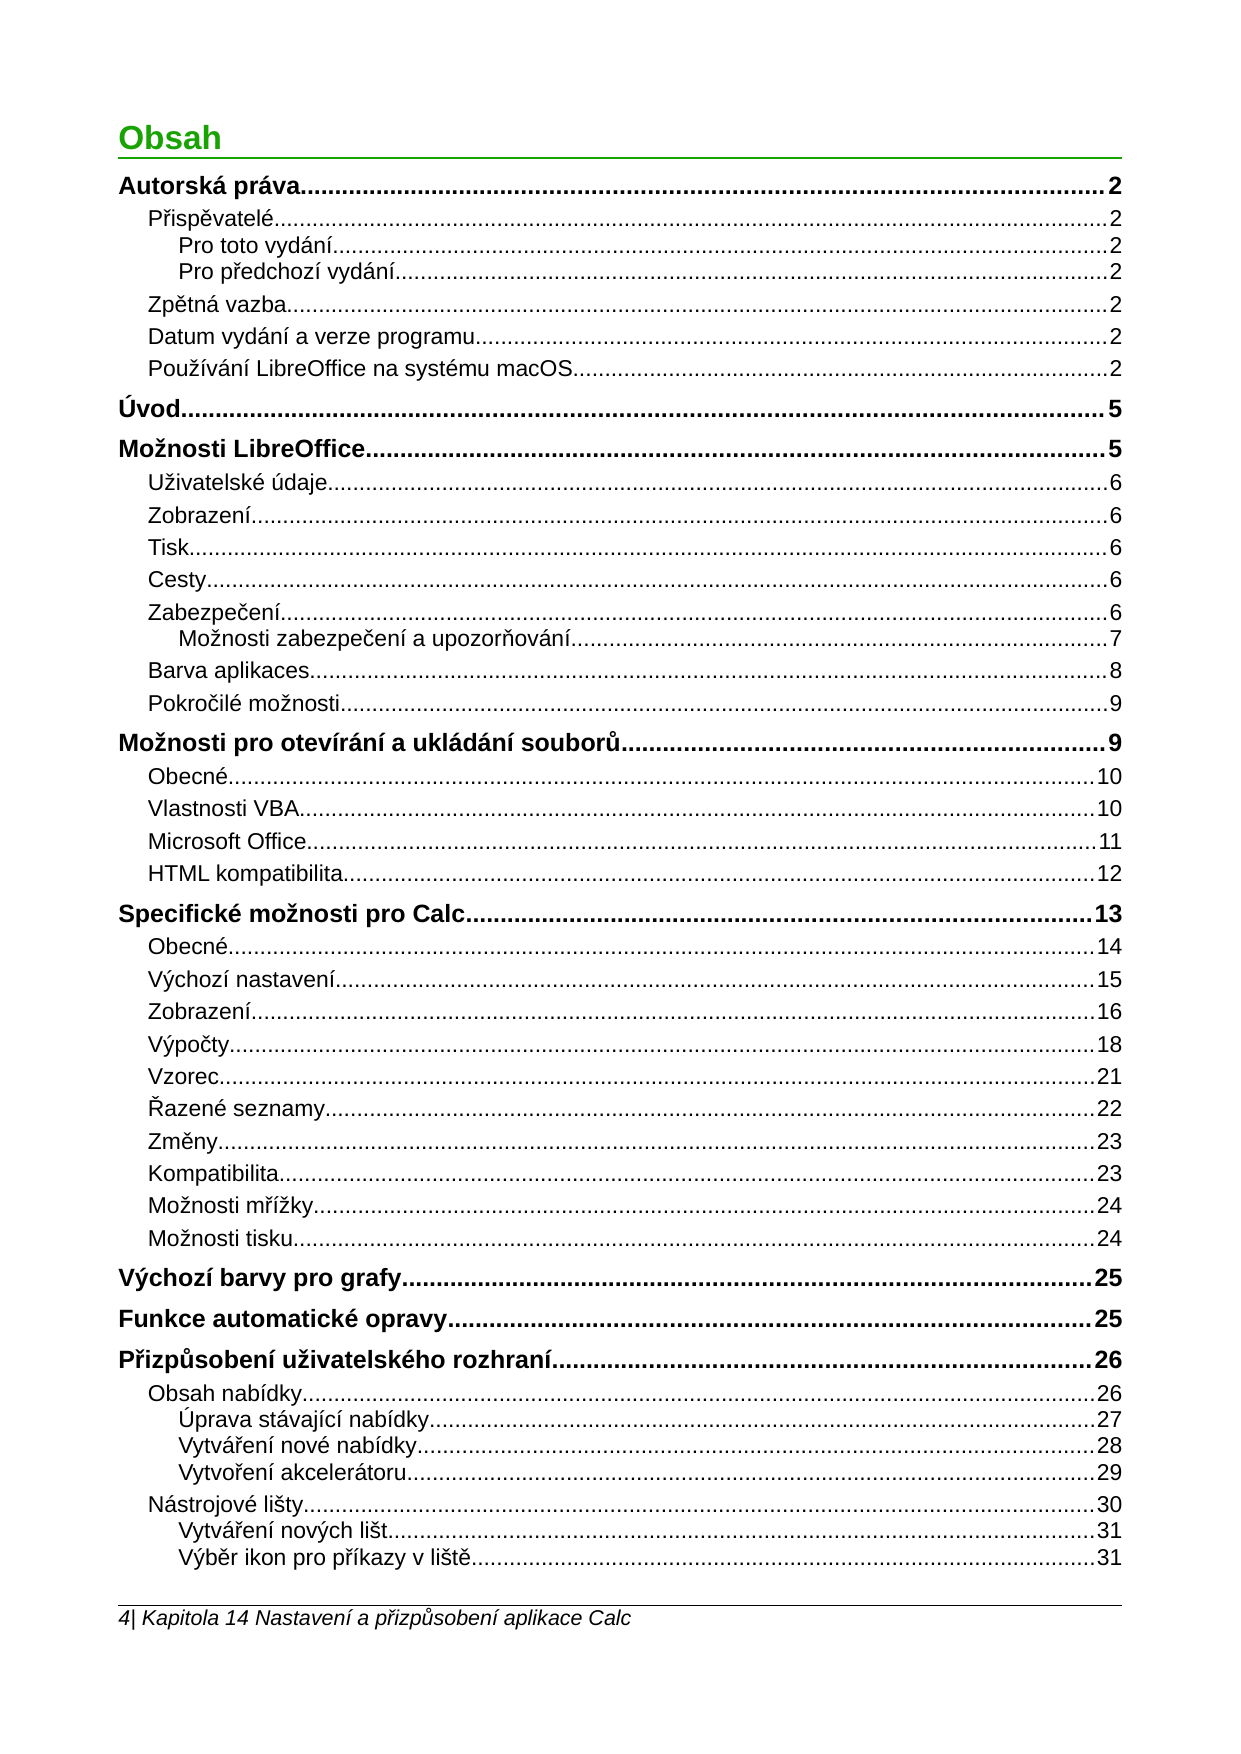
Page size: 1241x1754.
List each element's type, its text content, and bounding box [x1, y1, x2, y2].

text Možnosti LibreOffice 5 [118, 434, 1122, 463]
text Obecné 10 [148, 763, 1122, 789]
text Možnosti pro otevírání a ukládání souborů 9 [118, 728, 1122, 757]
text Funkce automatické opravy 25 [118, 1304, 1122, 1333]
text Specifické možnosti pro Calc 13 [118, 898, 1122, 927]
text Změny 23 [148, 1128, 1122, 1154]
text Možnosti zabezpečení a upozorňování 7 [178, 625, 1122, 651]
text Přizpůsobení uživatelského rozhraní 26 [118, 1345, 1122, 1373]
text Pro předchozí vydání 2 [178, 258, 1122, 284]
text Řazené seznamy 22 [148, 1095, 1122, 1122]
text Vzorec 21 [148, 1063, 1122, 1089]
text Uživatelské údaje 6 [148, 469, 1122, 496]
text Vlastnosti VBA 10 [148, 795, 1122, 822]
text Obecné 14 [148, 933, 1122, 960]
text Pro toto vydání 2 [178, 232, 1122, 258]
text Vytvoření akcelerátoru 29 [178, 1458, 1122, 1485]
text Tisk 6 [148, 534, 1122, 560]
text Vytváření nových lišt 31 [178, 1517, 1122, 1544]
text Pokročilé možnosti 9 [148, 690, 1122, 716]
text Zobrazení 16 [148, 998, 1122, 1024]
text Zabezpečení 6 [148, 599, 1122, 625]
text Autorská práva 2 [118, 171, 1122, 199]
text Datum vydání a verze programu 2 [148, 323, 1122, 349]
text Úprava stávající nabídky 27 [178, 1406, 1122, 1432]
text Přispěvatelé 2 [148, 205, 1122, 232]
text Microsoft Office 11 [148, 828, 1122, 854]
subtitle Obsah [118, 118, 1122, 157]
text Obsah nabídky 26 [148, 1379, 1122, 1406]
text Možnosti mřížky 24 [148, 1192, 1122, 1219]
text HTML kompatibilita 12 [148, 860, 1122, 887]
text Zpětná vazba 2 [148, 291, 1122, 317]
text Zobrazení 6 [148, 502, 1122, 528]
text Barva aplikaces 8 [148, 657, 1122, 684]
text Cesty 6 [148, 566, 1122, 593]
text Vytváření nové nabídky 28 [178, 1432, 1122, 1458]
text Nástrojové lišty 30 [148, 1491, 1122, 1517]
text Kompatibilita 23 [148, 1160, 1122, 1186]
text Úvod 5 [118, 394, 1122, 422]
text Výchozí nastavení 15 [148, 966, 1122, 992]
text Výpočty 18 [148, 1031, 1122, 1057]
text Výchozí barvy pro grafy 25 [118, 1263, 1122, 1292]
text Výběr ikon pro příkazy v liště 31 [178, 1544, 1122, 1570]
text Možnosti tisku 24 [148, 1225, 1122, 1251]
text Používání LibreOffice na systému macOS 2 [148, 355, 1122, 382]
